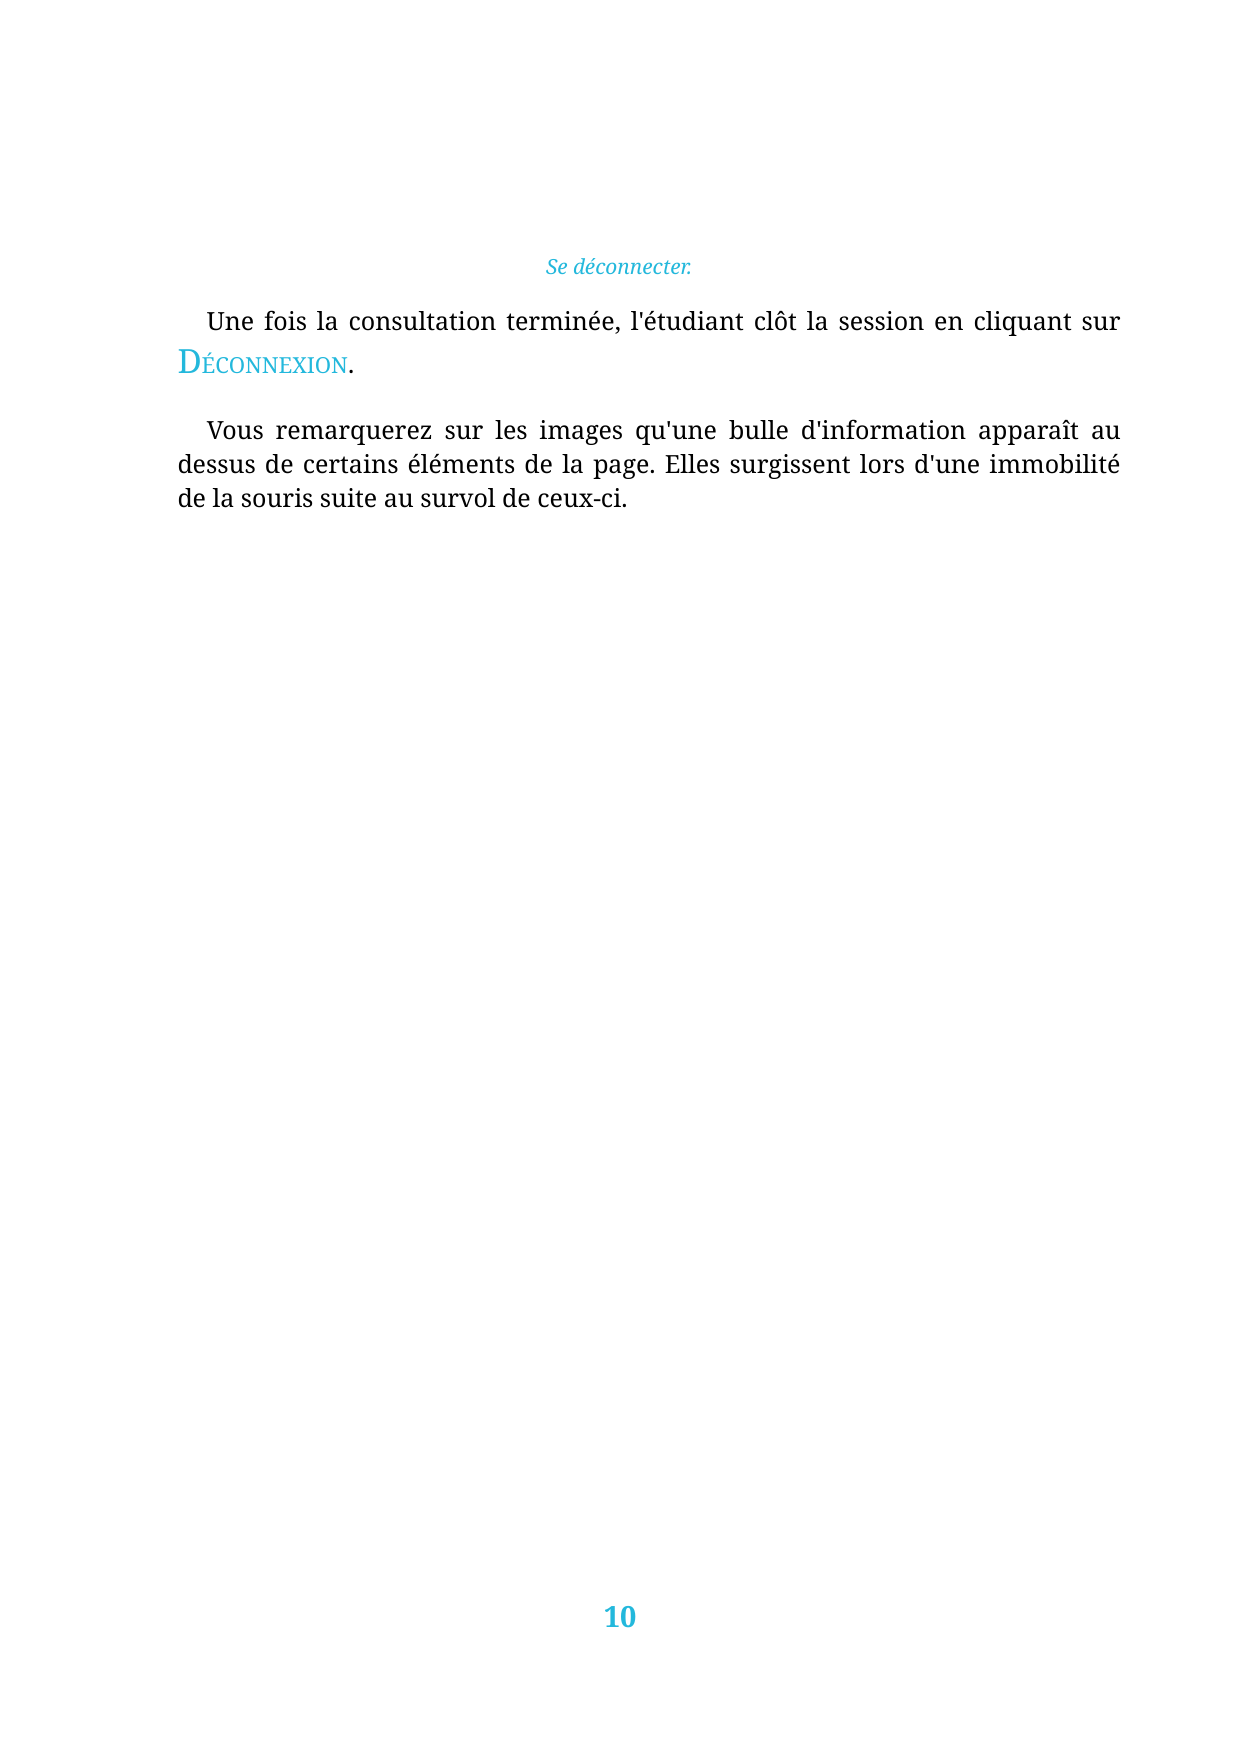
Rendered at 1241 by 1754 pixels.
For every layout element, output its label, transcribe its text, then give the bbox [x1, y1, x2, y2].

text Vous remarquerez sur les images qu'une bulle d'information apparaît au dessus de certains éléments de la page. Elles surgissent lors d'une immobilité de la souris suite au survol de ceux-ci. [177, 412, 1122, 514]
text Une fois la consultation terminée, l'étudiant clôt la session en cliquant sur Déconnexion. [119, 118, 1122, 383]
text Se déconnecter. [119, 124, 1121, 281]
